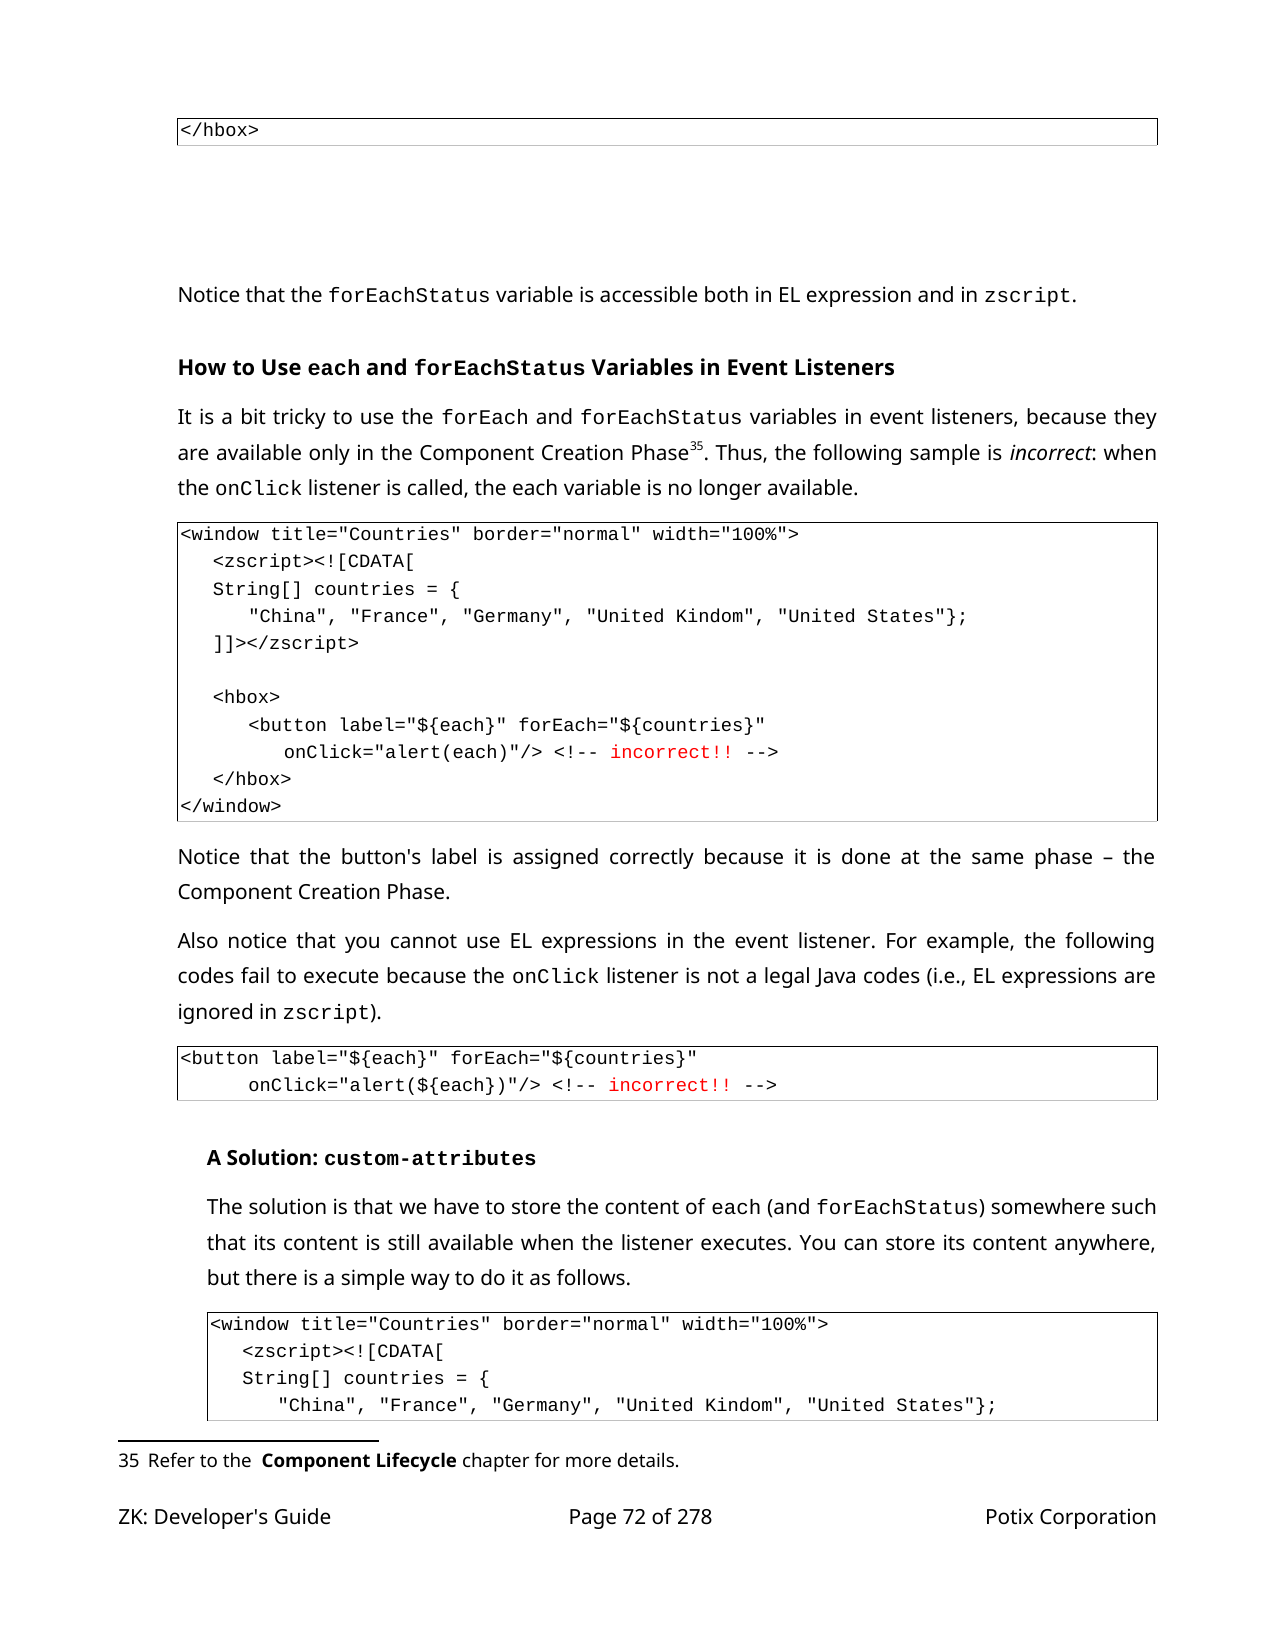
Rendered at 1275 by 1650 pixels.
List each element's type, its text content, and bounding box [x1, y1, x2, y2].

text onClick="alert(${each})"/> <!-- incorrect!! --> [178, 1073, 1157, 1100]
text ]]></zscript> [178, 631, 1157, 655]
text "China", "France", "Germany", "United Kindom", "United States"}; [208, 1393, 1157, 1420]
text <hbox> [178, 685, 1157, 709]
text </window> [178, 794, 1157, 821]
text "China", "France", "Germany", "United Kindom", "United States"}; [178, 604, 1157, 628]
text Notice that the forEachStatus variable is accessible both in EL expression and in zscript. [177, 166, 1157, 309]
text String[] countries = { [178, 577, 1157, 601]
text Notice that the button's label is assigned correctly because it is done at the same phase – the Component Creation Phase. [177, 842, 1157, 905]
text <window title="Countries" border="normal" width="100%"> [178, 523, 1157, 546]
text </hbox> [178, 767, 1157, 791]
text The solution is that we have to store the content of each (and forEachStatus) somewhere such that its content is still available when the listener executes. You can store its content anywhere, but there is a simple way to do it as follows. [207, 1192, 1157, 1291]
text <button label="${each}" forEach="${countries}" [178, 712, 1157, 737]
text Refer to the Component Lifecycle chapter for more details. [118, 1447, 1157, 1473]
text onClick="alert(each)"/> <!-- incorrect!! --> [178, 740, 1157, 764]
text <window title="Countries" border="normal" width="100%"> [208, 1313, 1157, 1336]
text It is a bit tricky to use the forEach and forEachStatus variables in event listeners, because they are available only in the Component Creation Phase. Thus, the following sample is incorrect: when the onClick listener is called, the each variable is no longer available. [177, 402, 1157, 502]
text </hbox> [178, 119, 1157, 145]
text <zscript><![CDATA[ [208, 1339, 1157, 1363]
text String[] countries = { [208, 1366, 1157, 1390]
text <button label="${each}" forEach="${countries}" [178, 1047, 1157, 1070]
subtitle A Solution: custom-attributes [207, 1143, 1157, 1171]
subtitle How to Use each and forEachStatus Variables in Event Listeners [177, 352, 1157, 382]
text <zscript><![CDATA[ [178, 549, 1157, 574]
text Also notice that you cannot use EL expressions in the event listener. For example, the following codes fail to execute because the onClick listener is not a legal Java codes (i.e., EL expressions are ignored in zscript). [177, 926, 1157, 1025]
